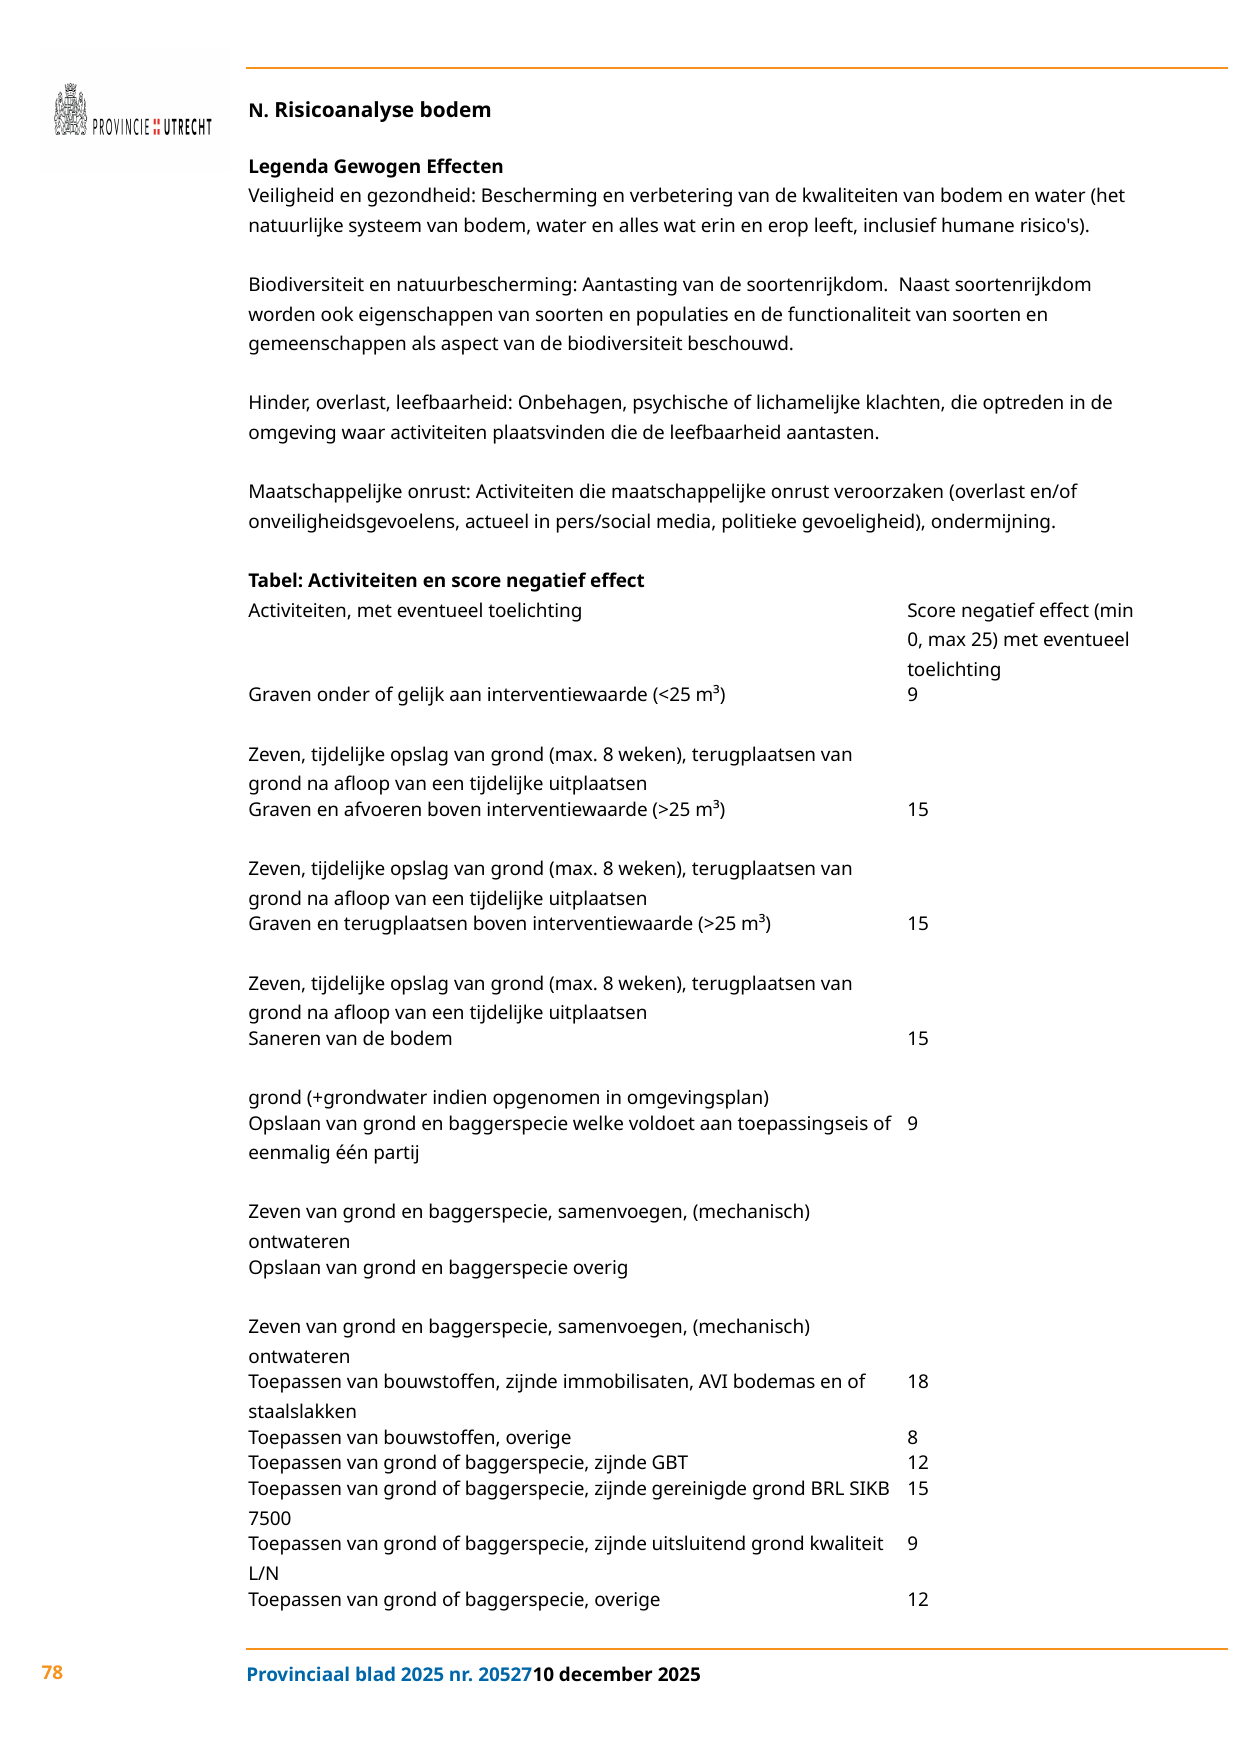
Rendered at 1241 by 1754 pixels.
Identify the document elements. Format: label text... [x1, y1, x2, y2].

table_cell Toepassen van grond of baggerspecie, zijnde GBT [248, 1450, 907, 1475]
table_cell 8 [907, 1424, 1152, 1449]
table_header Score negatief effect (min 0, max 25) met eventueel toelichting [907, 597, 1152, 682]
table_cell Saneren van de bodem grond (+grondwater indien opgenomen in omgevingsplan) [248, 1025, 907, 1110]
table_cell 15 [907, 1475, 1152, 1531]
table_cell Toepassen van bouwstoffen, overige [248, 1424, 907, 1449]
table_cell 9 [907, 682, 1152, 796]
table_cell Toepassen van grond of baggerspecie, zijnde gereinigde grond BRL SIKB 7500 [248, 1475, 907, 1531]
table_cell 12 [907, 1586, 1152, 1612]
text Legenda Gewogen Effecten [248, 153, 1152, 179]
table_cell Opslaan van grond en baggerspecie welke voldoet aan toepassingseis of eenmalig één partij Zeven van grond en baggerspecie, samenvoegen, (mechanisch) ontwateren [248, 1110, 907, 1254]
table_cell Graven en afvoeren boven interventiewaarde (>25 m³) Zeven, tijdelijke opslag van grond (max. 8 weken), terugplaatsen van grond na afloop van een tijdelijke uitplaatsen [248, 796, 907, 911]
table_cell 9 [907, 1110, 1152, 1254]
table_cell Graven en terugplaatsen boven interventiewaarde (>25 m³) Zeven, tijdelijke opslag van grond (max. 8 weken), terugplaatsen van grond na afloop van een tijdelijke uitplaatsen [248, 911, 907, 1025]
table_cell Toepassen van grond of baggerspecie, overige [248, 1586, 907, 1612]
text Hinder, overlast, leefbaarheid: Onbehagen, psychische of lichamelijke klachten, die optreden in de omgeving waar activiteiten plaatsvinden die de leefbaarheid aantasten. [248, 389, 1152, 445]
table_cell 18 [907, 1369, 1152, 1424]
table_cell Opslaan van grond en baggerspecie overig Zeven van grond en baggerspecie, samenvoegen, (mechanisch) ontwateren [248, 1254, 907, 1368]
text Maatschappelijke onrust: Activiteiten die maatschappelijke onrust veroorzaken (overlast en/of onveiligheidsgevoelens, actueel in pers/social media, politieke gevoeligheid), ondermijning. [248, 478, 1152, 534]
text Veiligheid en gezondheid: Bescherming en verbetering van de kwaliteiten van bodem en water (het natuurlijke systeem van bodem, water en alles wat erin en erop leeft, inclusief humane risico's). [248, 182, 1152, 238]
text Biodiversiteit en natuurbescherming: Aantasting van de soortenrijkdom. Naast soortenrijkdom worden ook eigenschappen van soorten en populaties en de functionaliteit van soorten en gemeenschappen als aspect van de biodiversiteit beschouwd. [248, 271, 1152, 356]
text Tabel: Activiteiten en score negatief effect [248, 567, 1152, 593]
table_header Activiteiten, met eventueel toelichting [248, 597, 907, 682]
picture [41, 47, 231, 172]
table_cell 15 [907, 796, 1152, 911]
text N. Risicoanalyse bodem [248, 95, 1152, 123]
table_cell Graven onder of gelijk aan interventiewaarde (<25 m³) Zeven, tijdelijke opslag van grond (max. 8 weken), terugplaatsen van grond na afloop van een tijdelijke uitplaatsen [248, 682, 907, 796]
table_cell Toepassen van bouwstoffen, zijnde immobilisaten, AVI bodemas en of staalslakken [248, 1369, 907, 1424]
table_cell 9 [907, 1531, 1152, 1586]
table_cell 15 [907, 911, 1152, 1025]
table_cell Toepassen van grond of baggerspecie, zijnde uitsluitend grond kwaliteit L/N [248, 1531, 907, 1586]
table_cell 15 [907, 1025, 1152, 1110]
table_cell 12 [907, 1450, 1152, 1475]
table_cell [907, 1254, 1152, 1368]
